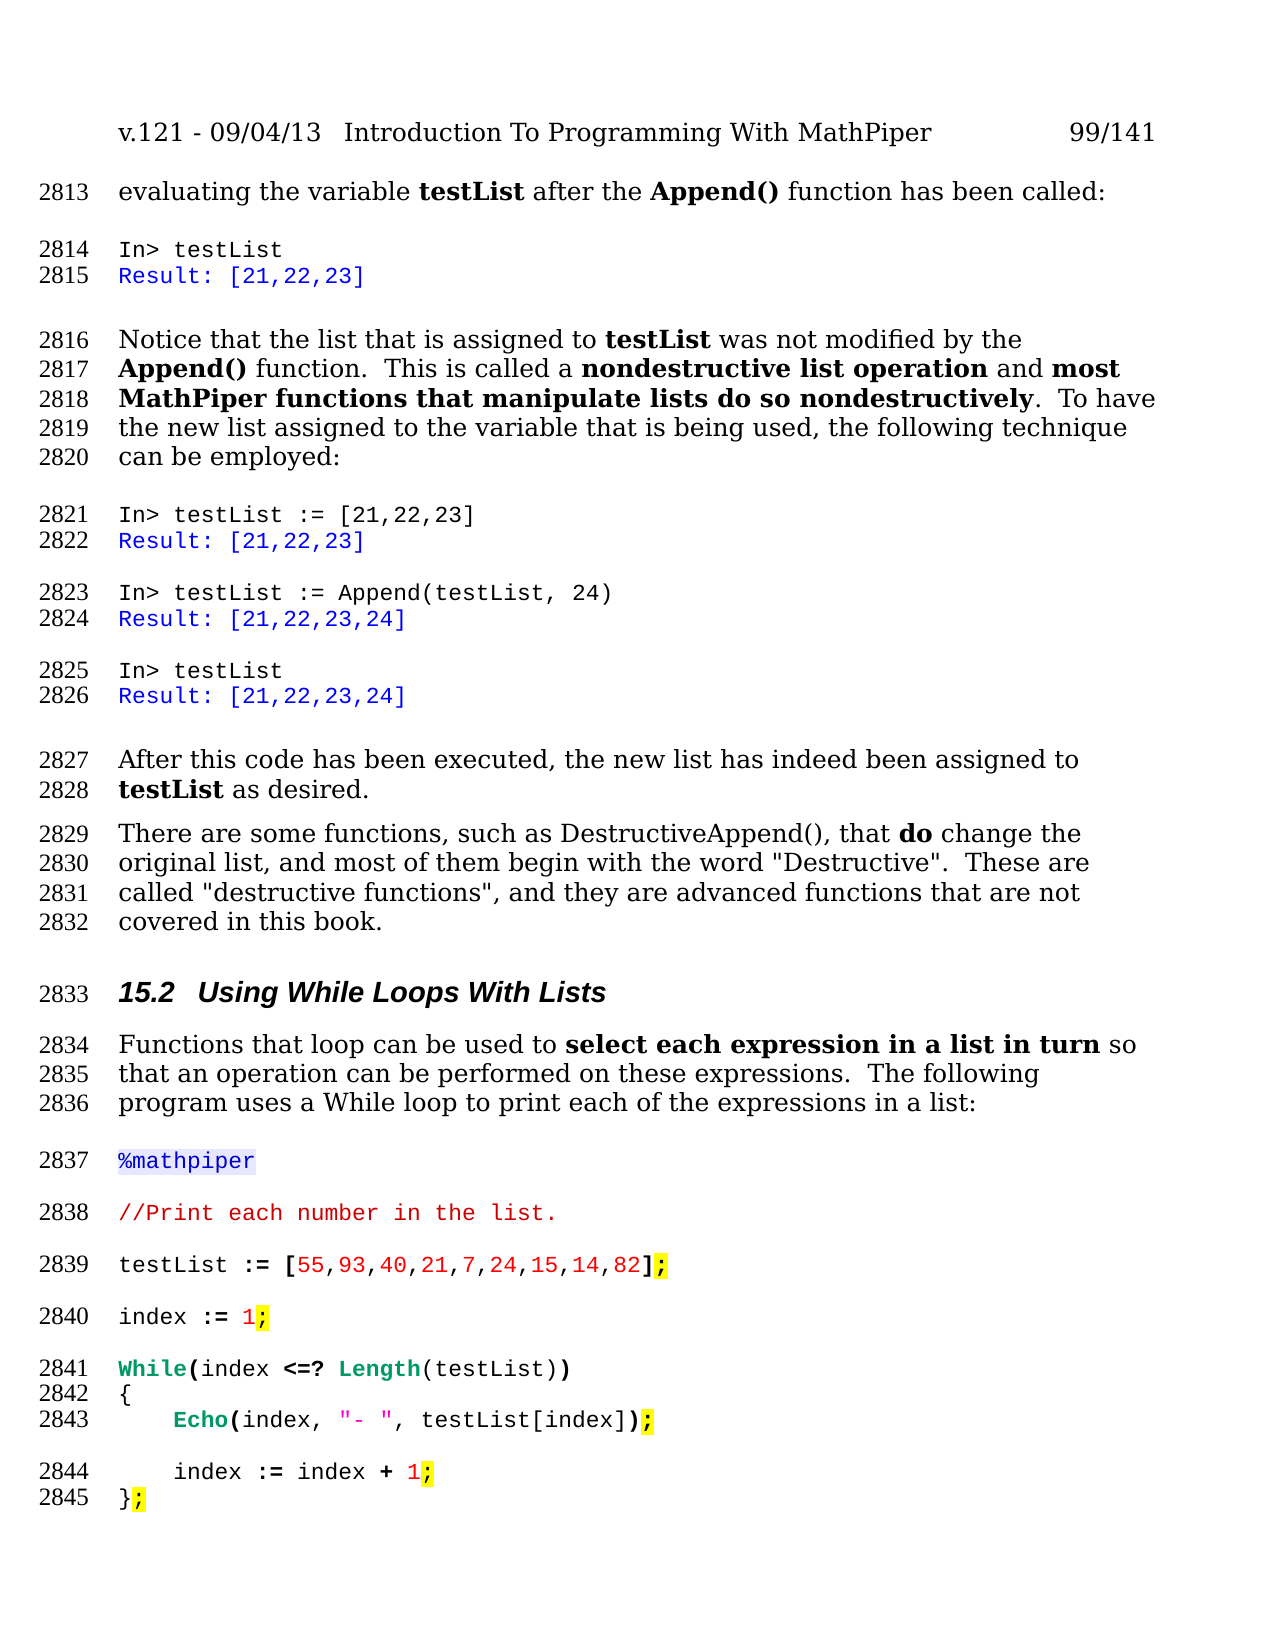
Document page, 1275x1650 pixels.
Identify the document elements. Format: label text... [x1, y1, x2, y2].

text In> testList [118, 238, 1157, 264]
text }; [118, 1487, 1157, 1512]
text Functions that loop can be used to select each expression in a list in turn so that an operation can be performed on these expressions. The following program uses a While loop to print each of the expressions in a list: [118, 1030, 1157, 1117]
text testList := [55,93,40,21,7,24,15,14,82]; [118, 1253, 1157, 1279]
text Notice that the list that is assigned to testList was not modified by the Append() function. This is called a nondestructive list operation and most MathPiper functions that manipulate lists do so nondestructively. To have the new list assigned to the variable that is being used, the following technique can be employed: [118, 325, 1157, 471]
subtitle Using While Loops With Lists [118, 975, 1157, 1009]
text Result: [21,22,23] [118, 264, 1157, 290]
text //Print each number in the list. [118, 1201, 1157, 1227]
text Result: [21,22,23] [118, 529, 1157, 555]
text While(index <=? Length(testList)) [118, 1357, 1157, 1383]
text After this code has been executed, the new list has indeed been assigned to testList as desired. [118, 746, 1157, 804]
text In> testList := [21,22,23] [118, 503, 1157, 529]
text There are some functions, such as DestructiveAppend(), that do change the original list, and most of them begin with the word "Destructive". These are called "destructive functions", and they are advanced functions that are not covered in this book. [118, 819, 1157, 936]
text evaluating the variable testList after the Append() function has been called: [118, 177, 1157, 206]
text { [118, 1383, 1157, 1409]
text index := 1; [118, 1305, 1157, 1331]
text %mathpiper [118, 1149, 1157, 1175]
text Result: [21,22,23,24] [118, 607, 1157, 633]
text In> testList [118, 659, 1157, 685]
text In> testList := Append(testList, 24) [118, 581, 1157, 607]
text Result: [21,22,23,24] [118, 685, 1157, 711]
text index := index + 1; [118, 1461, 1157, 1487]
text Echo(index, "- ", testList[index]); [118, 1409, 1157, 1435]
